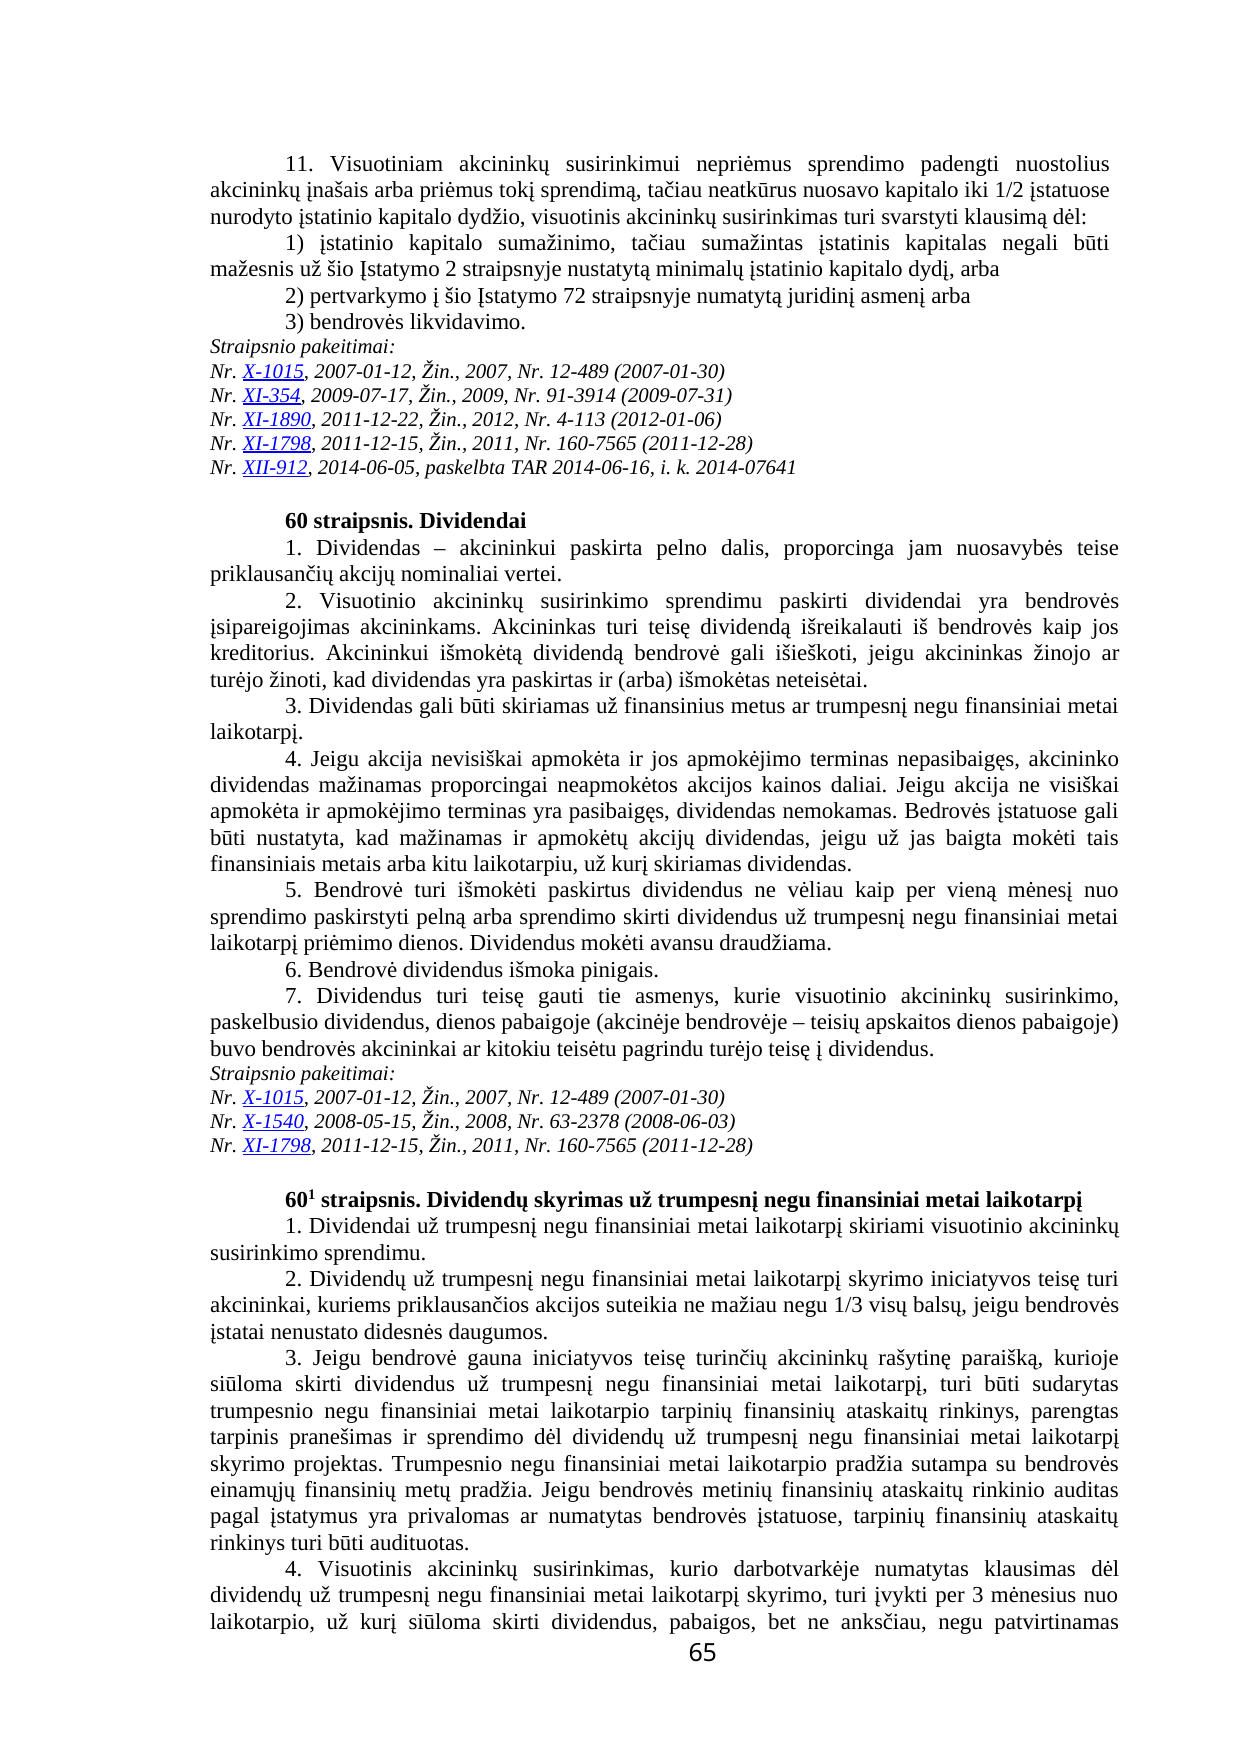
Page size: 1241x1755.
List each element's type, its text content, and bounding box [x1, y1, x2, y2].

text 3) bendrovės likvidavimo. [210, 308, 1111, 334]
text 2) pertvarkymo į šio Įstatymo 72 straipsnyje numatytą juridinį asmenį arba [210, 282, 1111, 308]
text 3. Dividendas gali būti skiriamas už finansinius metus ar trumpesnį negu finansiniai metai laikotarpį. [210, 692, 1120, 745]
text Nr. XI-1890, 2011-12-22, Žin., 2012, Nr. 4-113 (2012-01-06) [210, 407, 1120, 431]
text Straipsnio pakeitimai: [210, 1061, 1111, 1085]
text Nr. XI-1798, 2011-12-15, Žin., 2011, Nr. 160-7565 (2011-12-28) [210, 1133, 1120, 1157]
text Nr. XI-354, 2009-07-17, Žin., 2009, Nr. 91-3914 (2009-07-31) [210, 383, 1120, 407]
text Nr. XII-912, 2014-06-05, paskelbta TAR 2014-06-16, i. k. 2014-07641 [210, 455, 1120, 479]
text 2. Visuotinio akcininkų susirinkimo sprendimu paskirti dividendai yra bendrovės įsipareigojimas akcininkams. Akcininkas turi teisę dividendą išreikalauti iš bendrovės kaip jos kreditorius. Akcininkui išmokėtą dividendą bendrovė gali išieškoti, jeigu akcininkas žinojo ar turėjo žinoti, kad dividendas yra paskirtas ir (arba) išmokėtas neteisėtai. [210, 587, 1120, 692]
text 6. Bendrovė dividendus išmoka pinigais. [210, 956, 1120, 982]
text 2. Dividendų už trumpesnį negu finansiniai metai laikotarpį skyrimo iniciatyvos teisę turi akcininkai, kuriems priklausančios akcijos suteikia ne mažiau negu 1/3 visų balsų, jeigu bendrovės įstatai nenustato didesnės daugumos. [210, 1265, 1120, 1344]
text 3. Jeigu bendrovė gauna iniciatyvos teisę turinčių akcininkų rašytinę paraišką, kurioje siūloma skirti dividendus už trumpesnį negu finansiniai metai laikotarpį, turi būti sudarytas trumpesnio negu finansiniai metai laikotarpio tarpinių finansinių ataskaitų rinkinys, parengtas tarpinis pranešimas ir sprendimo dėl dividendų už trumpesnį negu finansiniai metai laikotarpį skyrimo projektas. Trumpesnio negu finansiniai metai laikotarpio pradžia sutampa su bendrovės einamųjų finansinių metų pradžia. Jeigu bendrovės metinių finansinių ataskaitų rinkinio auditas pagal įstatymus yra privalomas ar numatytas bendrovės įstatuose, tarpinių finansinių ataskaitų rinkinys turi būti audituotas. [210, 1344, 1120, 1555]
text Nr. X-1015, 2007-01-12, Žin., 2007, Nr. 12-489 (2007-01-30) [210, 358, 1111, 383]
text Nr. XI-1798, 2011-12-15, Žin., 2011, Nr. 160-7565 (2011-12-28) [210, 431, 1120, 455]
text 601 straipsnis. Dividendų skyrimas už trumpesnį negu finansiniai metai laikotarpį [285, 1186, 1120, 1212]
text 11. Visuotiniam akcininkų susirinkimui nepriėmus sprendimo padengti nuostolius akcininkų įnašais arba priėmus tokį sprendimą, tačiau neatkūrus nuosavo kapitalo iki 1/2 įstatuose nurodyto įstatinio kapitalo dydžio, visuotinis akcininkų susirinkimas turi svarstyti klausimą dėl: [210, 150, 1111, 229]
text 4. Visuotinis akcininkų susirinkimas, kurio darbotvarkėje numatytas klausimas dėl dividendų už trumpesnį negu finansiniai metai laikotarpį skyrimo, turi įvykti per 3 mėnesius nuo laikotarpio, už kurį siūloma skirti dividendus, pabaigos, bet ne anksčiau, negu patvirtinamas [210, 1555, 1120, 1634]
text 4. Jeigu akcija nevisiškai apmokėta ir jos apmokėjimo terminas nepasibaigęs, akcininko dividendas mažinamas proporcingai neapmokėtos akcijos kainos daliai. Jeigu akcija ne visiškai apmokėta ir apmokėjimo terminas yra pasibaigęs, dividendas nemokamas. Bedrovės įstatuose gali būti nustatyta, kad mažinamas ir apmokėtų akcijų dividendas, jeigu už jas baigta mokėti tais finansiniais metais arba kitu laikotarpiu, už kurį skiriamas dividendas. [210, 745, 1120, 877]
text Straipsnio pakeitimai: [210, 334, 1111, 358]
text 7. Dividendus turi teisę gauti tie asmenys, kurie visuotinio akcininkų susirinkimo, paskelbusio dividendus, dienos pabaigoje (akcinėje bendrovėje – teisių apskaitos dienos pabaigoje) buvo bendrovės akcininkai ar kitokiu teisėtu pagrindu turėjo teisę į dividendus. [210, 982, 1120, 1061]
text Nr. X-1015, 2007-01-12, Žin., 2007, Nr. 12-489 (2007-01-30) [210, 1085, 1111, 1109]
text 1. Dividendas – akcininkui paskirta pelno dalis, proporcinga jam nuosavybės teise priklausančių akcijų nominaliai vertei. [210, 534, 1120, 587]
text Nr. X-1540, 2008-05-15, Žin., 2008, Nr. 63-2378 (2008-06-03) [210, 1109, 1111, 1133]
text 60 straipsnis. Dividendai [210, 508, 1120, 534]
text 5. Bendrovė turi išmokėti paskirtus dividendus ne vėliau kaip per vieną mėnesį nuo sprendimo paskirstyti pelną arba sprendimo skirti dividendus už trumpesnį negu finansiniai metai laikotarpį priėmimo dienos. Dividendus mokėti avansu draudžiama. [210, 877, 1120, 956]
text 1) įstatinio kapitalo sumažinimo, tačiau sumažintas įstatinis kapitalas negali būti mažesnis už šio Įstatymo 2 straipsnyje nustatytą minimalų įstatinio kapitalo dydį, arba [210, 229, 1111, 282]
text 1. Dividendai už trumpesnį negu finansiniai metai laikotarpį skiriami visuotinio akcininkų susirinkimo sprendimu. [210, 1212, 1120, 1265]
